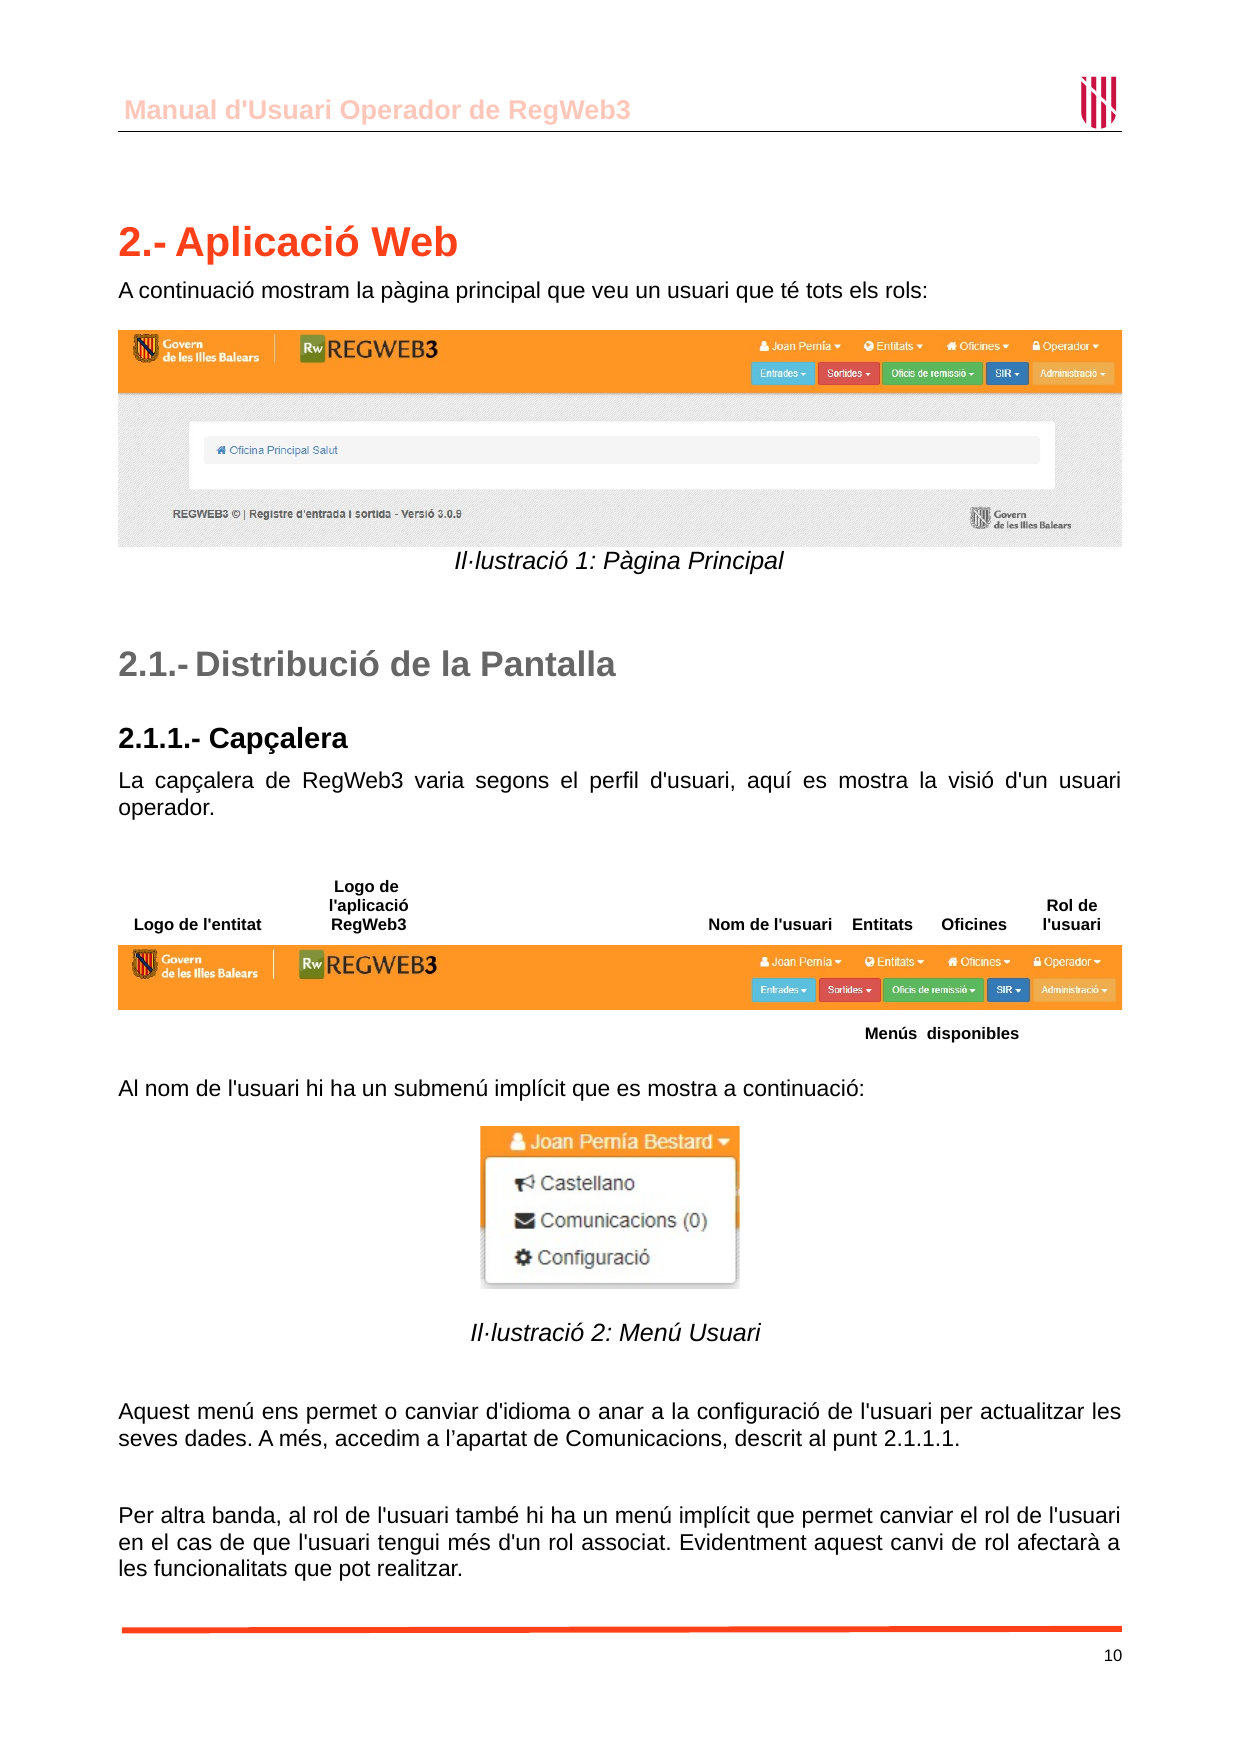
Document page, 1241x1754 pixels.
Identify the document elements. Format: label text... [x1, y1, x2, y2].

text Il·lustració 1: Pàgina Principal [118, 547, 1122, 575]
text La capçalera de RegWeb3 varia segons el perfil d'usuari, aquí es mostra la visió d'un usuari operador. [118, 767, 1122, 820]
subtitle Distribució de la Pantalla [118, 643, 1122, 683]
table_header Nom de l'usuari [460, 871, 838, 940]
picture [118, 330, 1123, 547]
table_header Logo de l'entitat [118, 871, 277, 940]
picture [480, 1126, 740, 1289]
text Il·lustració 2: Menú Usuari [367, 1318, 873, 1347]
table_header Logo de l'aplicació RegWeb3 [277, 871, 460, 940]
text Aquest menú ens permet o canviar d'idioma o anar a la configuració de l'usuari per actualitzar les seves dades. A més, accedim a l’apartat de Comunicacions, descrit al punt 2.1.1.1. [118, 1398, 1122, 1451]
table_header Oficines [926, 871, 1022, 940]
text Al nom de l'usuari hi ha un submenú implícit que es mostra a continuació: [118, 1075, 1122, 1102]
picture [118, 945, 1123, 1010]
subtitle Aplicació Web [118, 217, 1122, 265]
table_cell Menús disponibles [118, 1010, 1122, 1049]
text A continuació mostram la pàgina principal que veu un usuari que té tots els rols: [118, 277, 1122, 304]
table_header Rol de l'usuari [1022, 871, 1122, 940]
text Per altra banda, al rol de l'usuari també hi ha un menú implícit que permet canviar el rol de l'usuari en el cas de que l'usuari tengui més d'un rol associat. Evidentment aquest canvi de rol afectarà a les funcionalitats que pot realitzar. [118, 1502, 1122, 1581]
table_cell [118, 940, 1122, 945]
picture [1078, 74, 1119, 130]
subtitle Capçalera [118, 721, 1122, 754]
table_header Entitats [838, 871, 926, 940]
